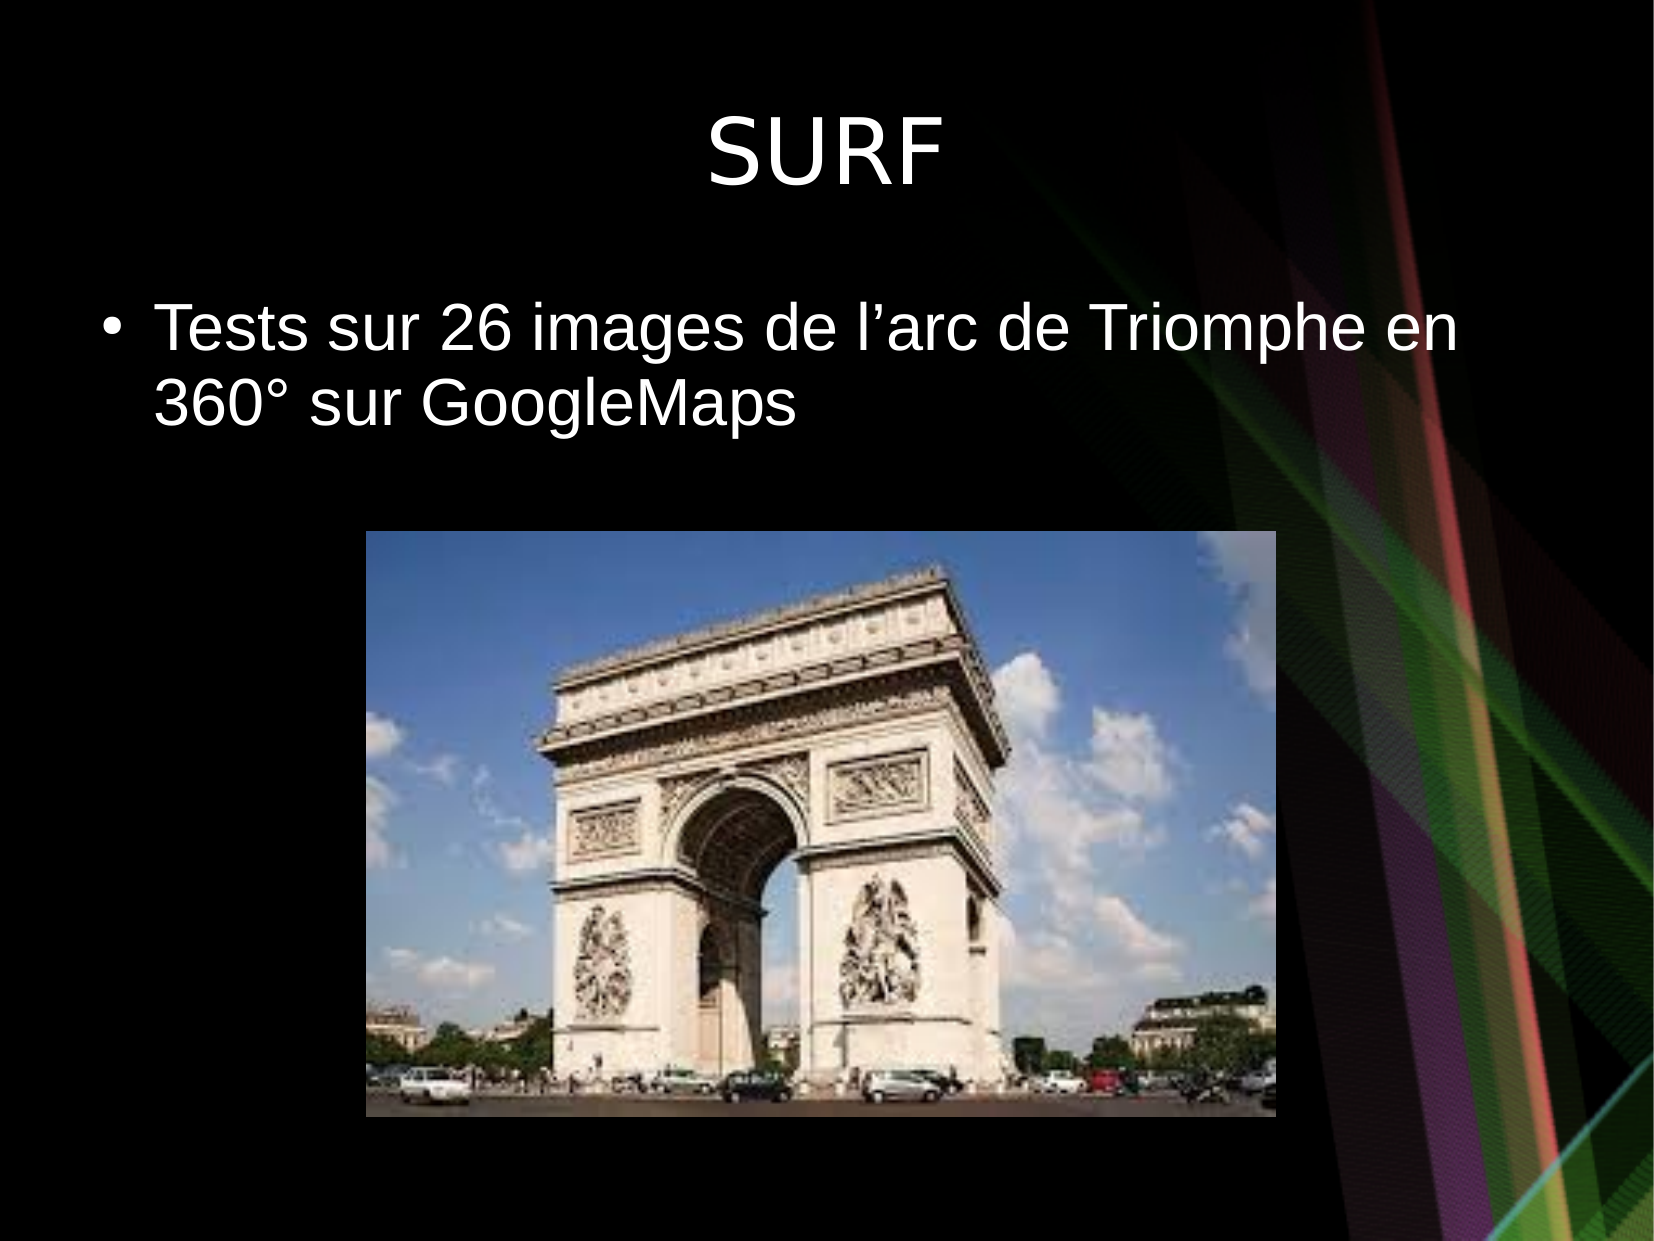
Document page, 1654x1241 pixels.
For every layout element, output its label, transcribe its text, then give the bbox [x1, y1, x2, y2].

picture [0, 0, 1654, 1241]
list Tests sur 26 images de l’arc de Triomphe en 360° sur GoogleMaps [82, 290, 1571, 1010]
title SURF [82, 49, 1571, 257]
